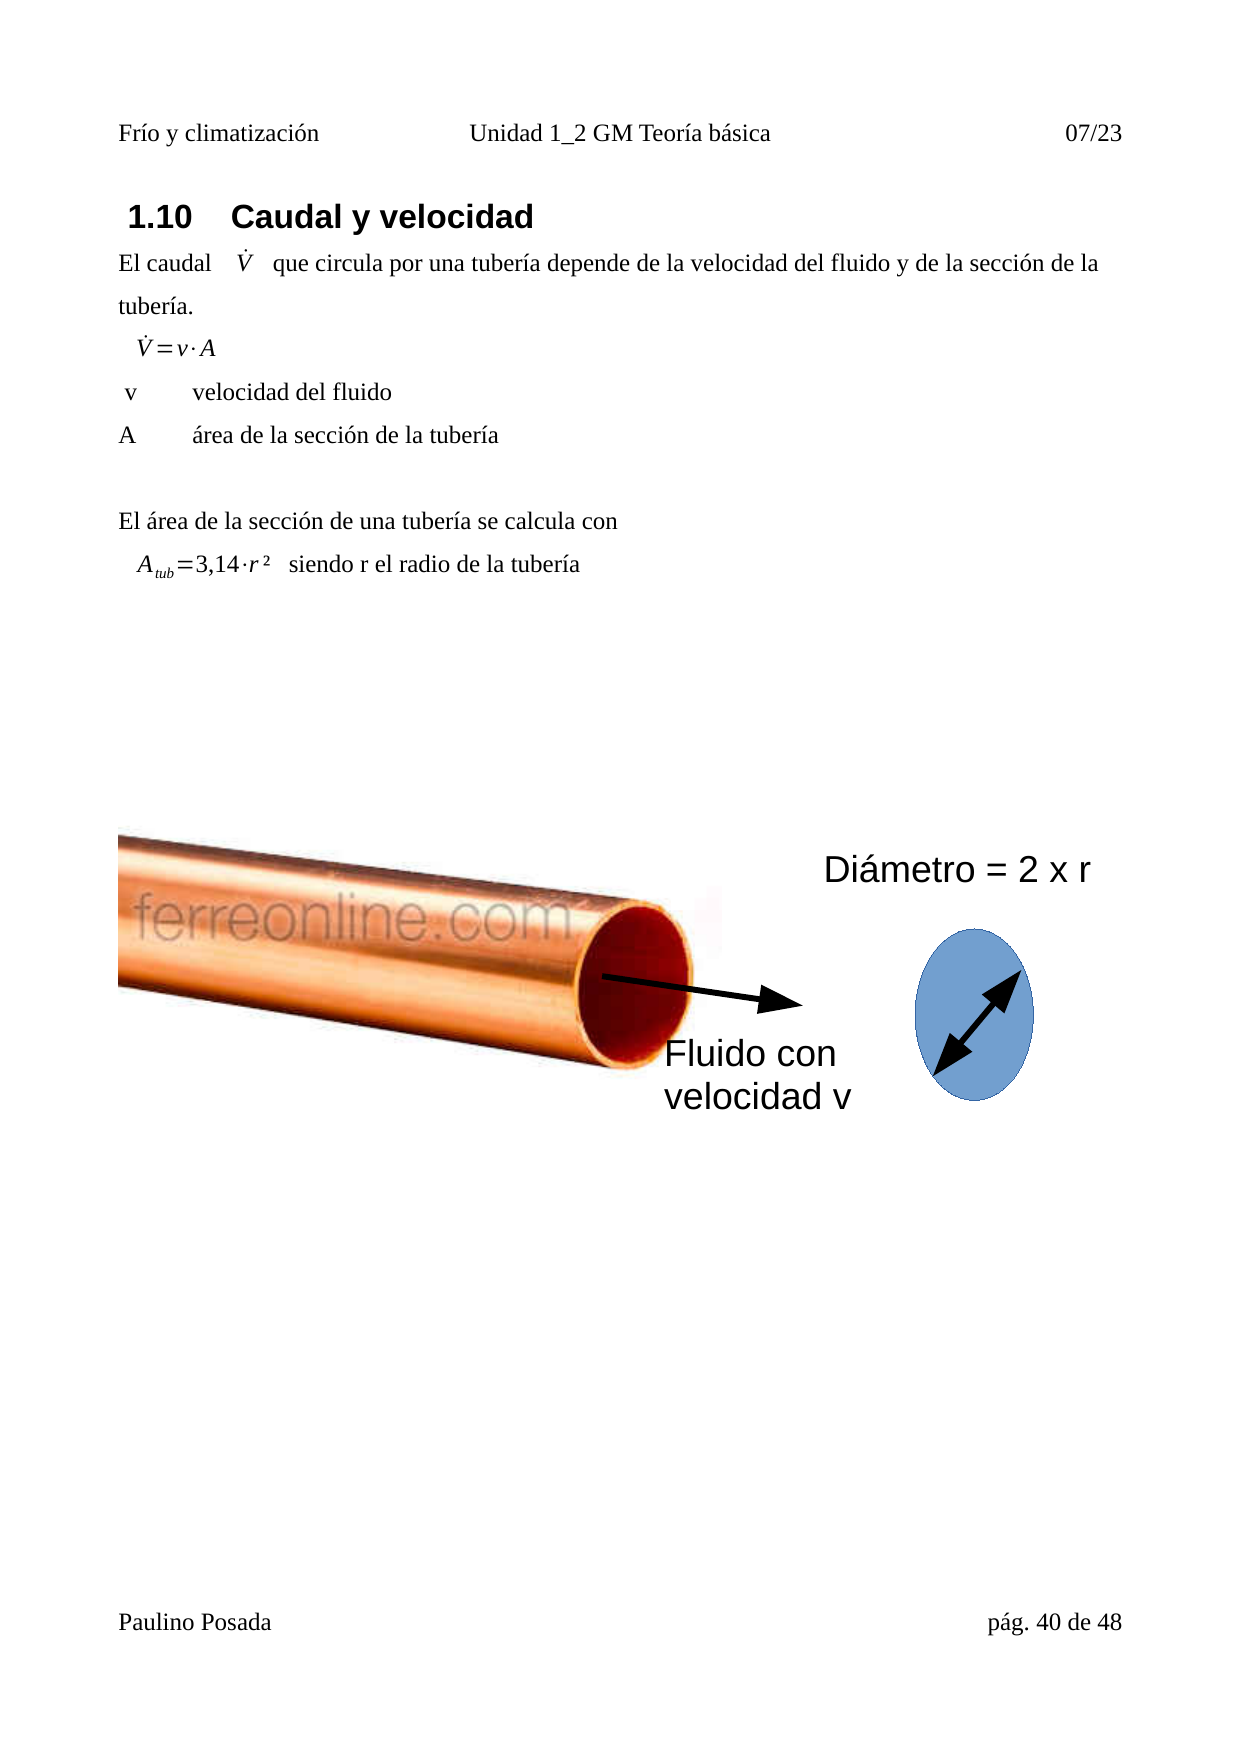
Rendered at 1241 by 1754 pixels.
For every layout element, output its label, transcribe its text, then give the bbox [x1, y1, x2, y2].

picture [118, 814, 722, 1096]
subtitle Caudal y velocidad [118, 197, 1122, 236]
text El caudal que circula por una tubería depende de la velocidad del fluido y de la sección de la tubería. [118, 248, 1122, 320]
text v velocidad del fluido [118, 377, 1122, 406]
text El área de la sección de una tubería se calcula con [118, 506, 1122, 535]
text siendo r el radio de la tubería [118, 549, 1122, 582]
text A área de la sección de la tubería [118, 420, 1122, 449]
picture [687, 1091, 697, 1096]
